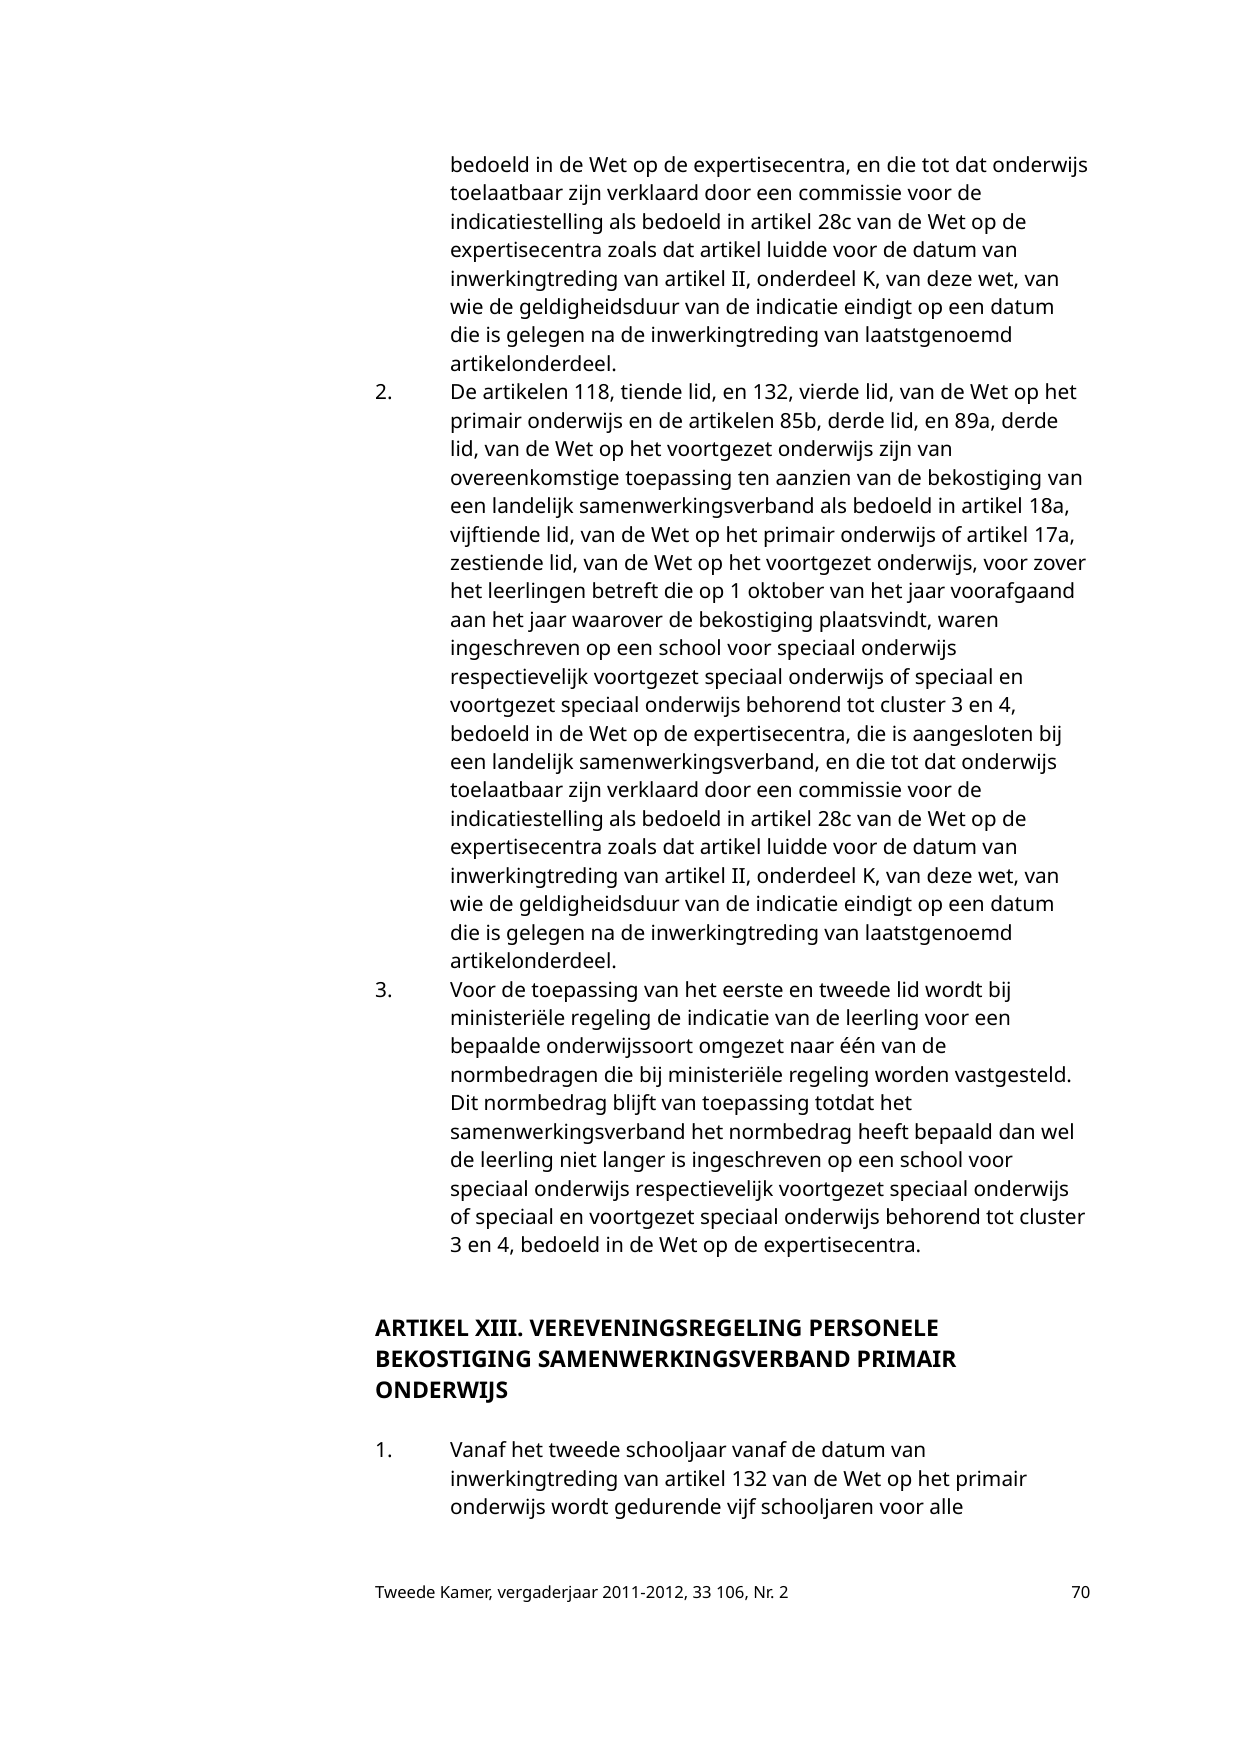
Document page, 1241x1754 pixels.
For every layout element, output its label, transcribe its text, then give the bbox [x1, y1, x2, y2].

list Vanaf het tweede schooljaar vanaf de datum van inwerkingtreding van artikel 132 van de Wet op het primair onderwijs wordt gedurende vijf schooljaren voor alle [375, 1435, 1090, 1521]
list bedoeld in de Wet op de expertisecentra, en die tot dat onderwijs toelaatbaar zijn verklaard door een commissie voor de indicatiestelling als bedoeld in artikel 28c van de Wet op de expertisecentra zoals dat artikel luidde voor de datum van inwerkingtreding van artikel II, onderdeel K, van deze wet, van wie de geldigheidsduur van de indicatie eindigt op een datum die is gelegen na de inwerkingtreding van laatstgenoemd artikelonderdeel. [375, 150, 1090, 377]
list Voor de toepassing van het eerste en tweede lid wordt bij ministeriële regeling de indicatie van de leerling voor een bepaalde onderwijssoort omgezet naar één van de normbedragen die bij ministeriële regeling worden vastgesteld. Dit normbedrag blijft van toepassing totdat het samenwerkingsverband het normbedrag heeft bepaald dan wel de leerling niet langer is ingeschreven op een school voor speciaal onderwijs respectievelijk voortgezet speciaal onderwijs of speciaal en voortgezet speciaal onderwijs behorend tot cluster 3 en 4, bedoeld in de Wet op de expertisecentra. [375, 975, 1090, 1259]
subtitle ARTIKEL XIII. VEREVENINGSREGELING PERSONELE BEKOSTIGING SAMENWERKINGSVERBAND PRIMAIR ONDERWIJS [375, 1312, 1090, 1405]
list De artikelen 118, tiende lid, en 132, vierde lid, van de Wet op het primair onderwijs en de artikelen 85b, derde lid, en 89a, derde lid, van de Wet op het voortgezet onderwijs zijn van overeenkomstige toepassing ten aanzien van de bekostiging van een landelijk samenwerkingsverband als bedoeld in artikel 18a, vijftiende lid, van de Wet op het primair onderwijs of artikel 17a, zestiende lid, van de Wet op het voortgezet onderwijs, voor zover het leerlingen betreft die op 1 oktober van het jaar voorafgaand aan het jaar waarover de bekostiging plaatsvindt, waren ingeschreven op een school voor speciaal onderwijs respectievelijk voortgezet speciaal onderwijs of speciaal en voortgezet speciaal onderwijs behorend tot cluster 3 en 4, bedoeld in de Wet op de expertisecentra, die is aangesloten bij een landelijk samenwerkingsverband, en die tot dat onderwijs toelaatbaar zijn verklaard door een commissie voor de indicatiestelling als bedoeld in artikel 28c van de Wet op de expertisecentra zoals dat artikel luidde voor de datum van inwerkingtreding van artikel II, onderdeel K, van deze wet, van wie de geldigheidsduur van de indicatie eindigt op een datum die is gelegen na de inwerkingtreding van laatstgenoemd artikelonderdeel. [375, 377, 1090, 975]
